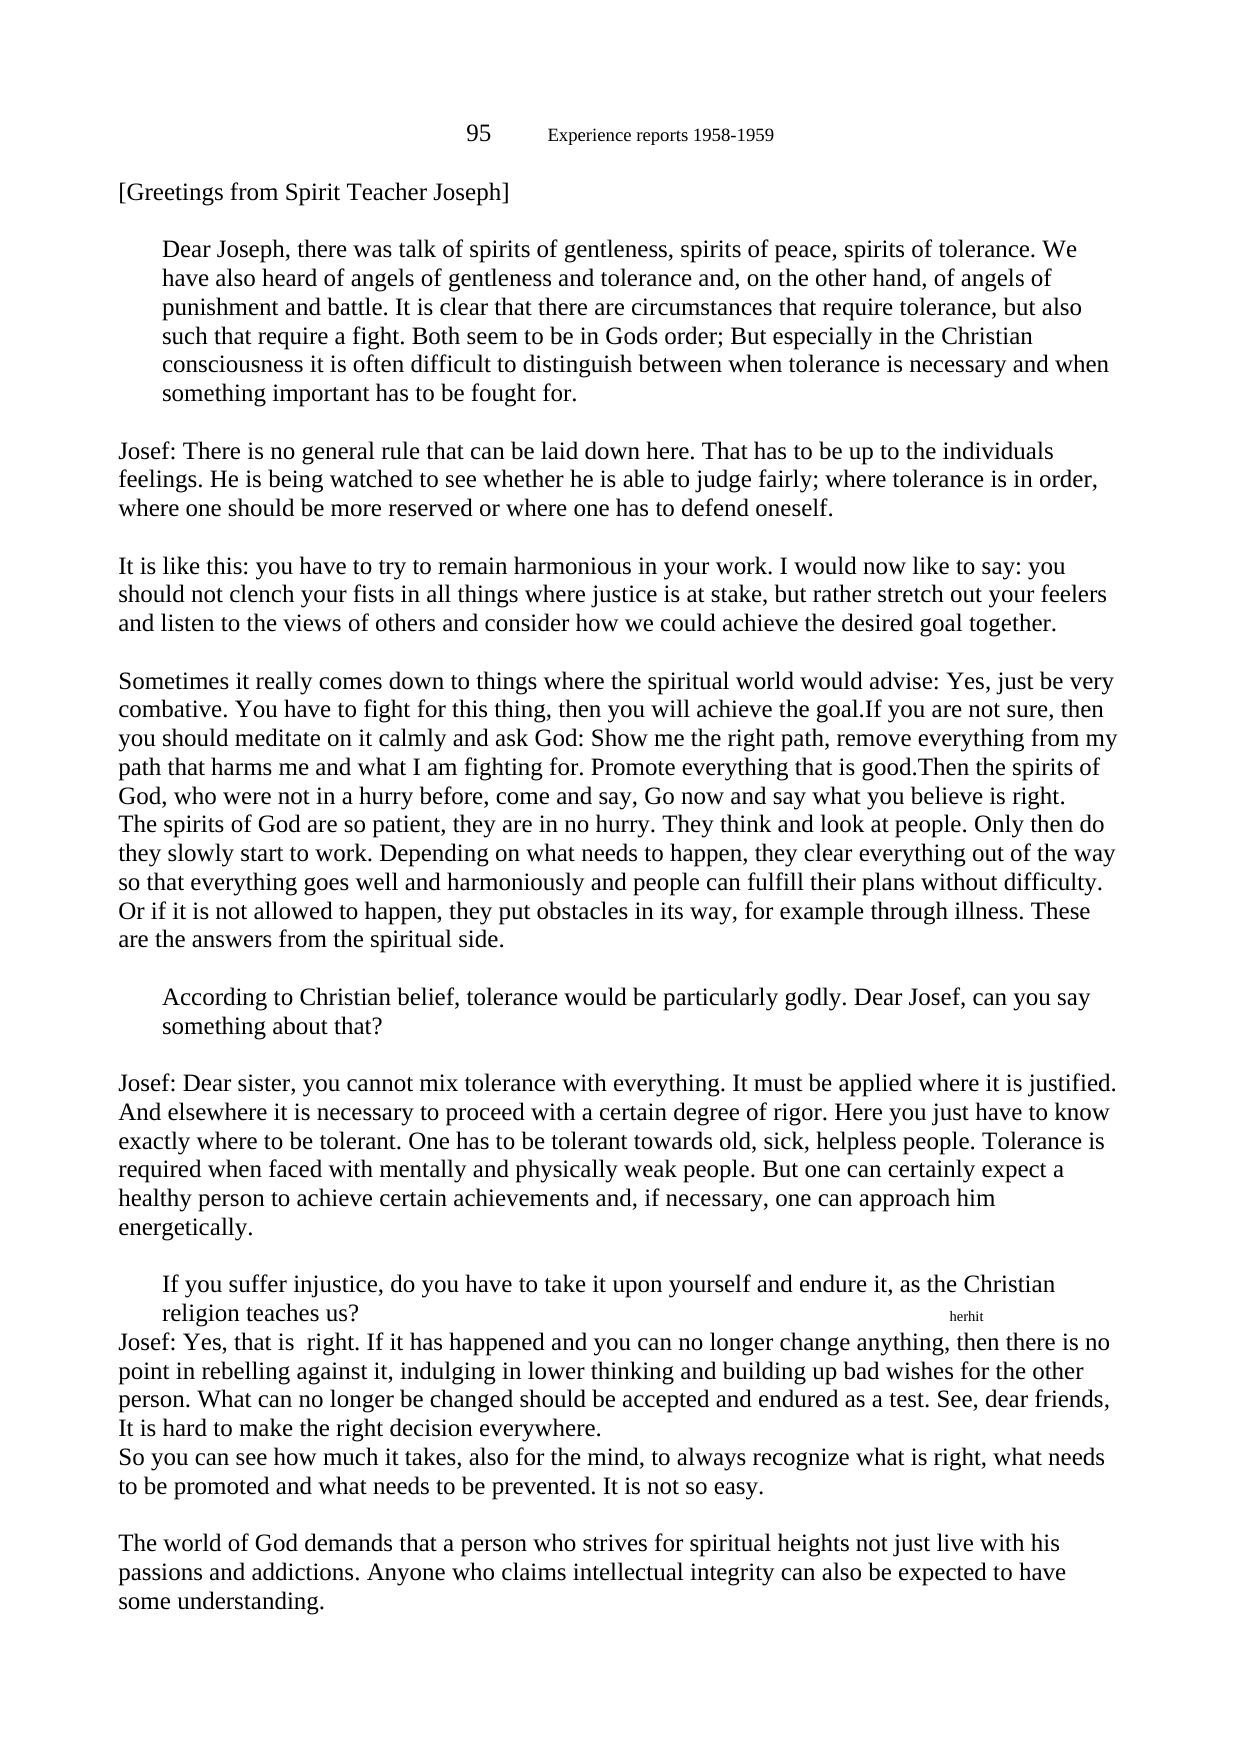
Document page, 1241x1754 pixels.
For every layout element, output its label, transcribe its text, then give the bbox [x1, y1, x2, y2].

text If you suffer injustice, do you have to take it upon yourself and endure it, as the Christian religion teaches us? herhit [162, 1269, 1122, 1327]
text The world of God demands that a person who strives for spiritual heights not just live with his passions and addictions. Anyone who claims intellectual integrity can also be expected to have some understanding. [118, 1528, 1122, 1614]
text The spirits of God are so patient, they are in no hurry. They think and look at people. Only then do they slowly start to work. Depending on what needs to happen, they clear everything out of the way so that everything goes well and harmoniously and people can fulfill their plans without difficulty. Or if it is not allowed to happen, they put obstacles in its way, for example through illness. These are the answers from the spiritual side. [118, 809, 1122, 953]
text [Greetings from Spirit Teacher Joseph] [118, 177, 1122, 206]
text So you can see how much it takes, also for the mind, to always recognize what is right, what needs to be promoted and what needs to be prevented. It is not so easy. [118, 1442, 1122, 1499]
text According to Christian belief, tolerance would be particularly godly. Dear Josef, can you say something about that? [162, 982, 1122, 1039]
text It is like this: you have to try to remain harmonious in your work. I would now like to say: you should not clench your fists in all things where justice is at stake, but rather stretch out your feelers and listen to the views of others and consider how we could achieve the desired goal together. [118, 551, 1122, 637]
text Josef: Dear sister, you cannot mix tolerance with everything. It must be applied where it is justified. And elsewhere it is necessary to proceed with a certain degree of rigor. Here you just have to know exactly where to be tolerant. One has to be tolerant towards old, sick, helpless people. Tolerance is required when faced with mentally and physically weak people. But one can certainly expect a healthy person to achieve certain achievements and, if necessary, one can approach him energetically. [118, 1068, 1122, 1241]
text Dear Joseph, there was talk of spirits of gentleness, spirits of peace, spirits of tolerance. We have also heard of angels of gentleness and tolerance and, on the other hand, of angels of punishment and battle. It is clear that there are circumstances that require tolerance, but also such that require a fight. Both seem to be in Gods order; But especially in the Christian consciousness it is often difficult to distinguish between when tolerance is necessary and when something important has to be fought for. [162, 234, 1122, 407]
text Josef: Yes, that is right. If it has happened and you can no longer change anything, then there is no point in rebelling against it, indulging in lower thinking and building up bad wishes for the other person. What can no longer be changed should be accepted and endured as a test. See, dear friends, It is hard to make the right decision everywhere. [118, 1327, 1122, 1442]
text Josef: There is no general rule that can be laid down here. That has to be up to the individuals feelings. He is being watched to see whether he is able to judge fairly; where tolerance is in order, where one should be more reserved or where one has to defend oneself. [118, 436, 1122, 522]
text Sometimes it really comes down to things where the spiritual world would advise: Yes, just be very combative. You have to fight for this thing, then you will achieve the goal.If you are not sure, then you should meditate on it calmly and ask God: Show me the right path, remove everything from my path that harms me and what I am fighting for. Promote everything that is good.Then the spirits of God, who were not in a hurry before, come and say, Go now and say what you believe is right. [118, 666, 1122, 809]
